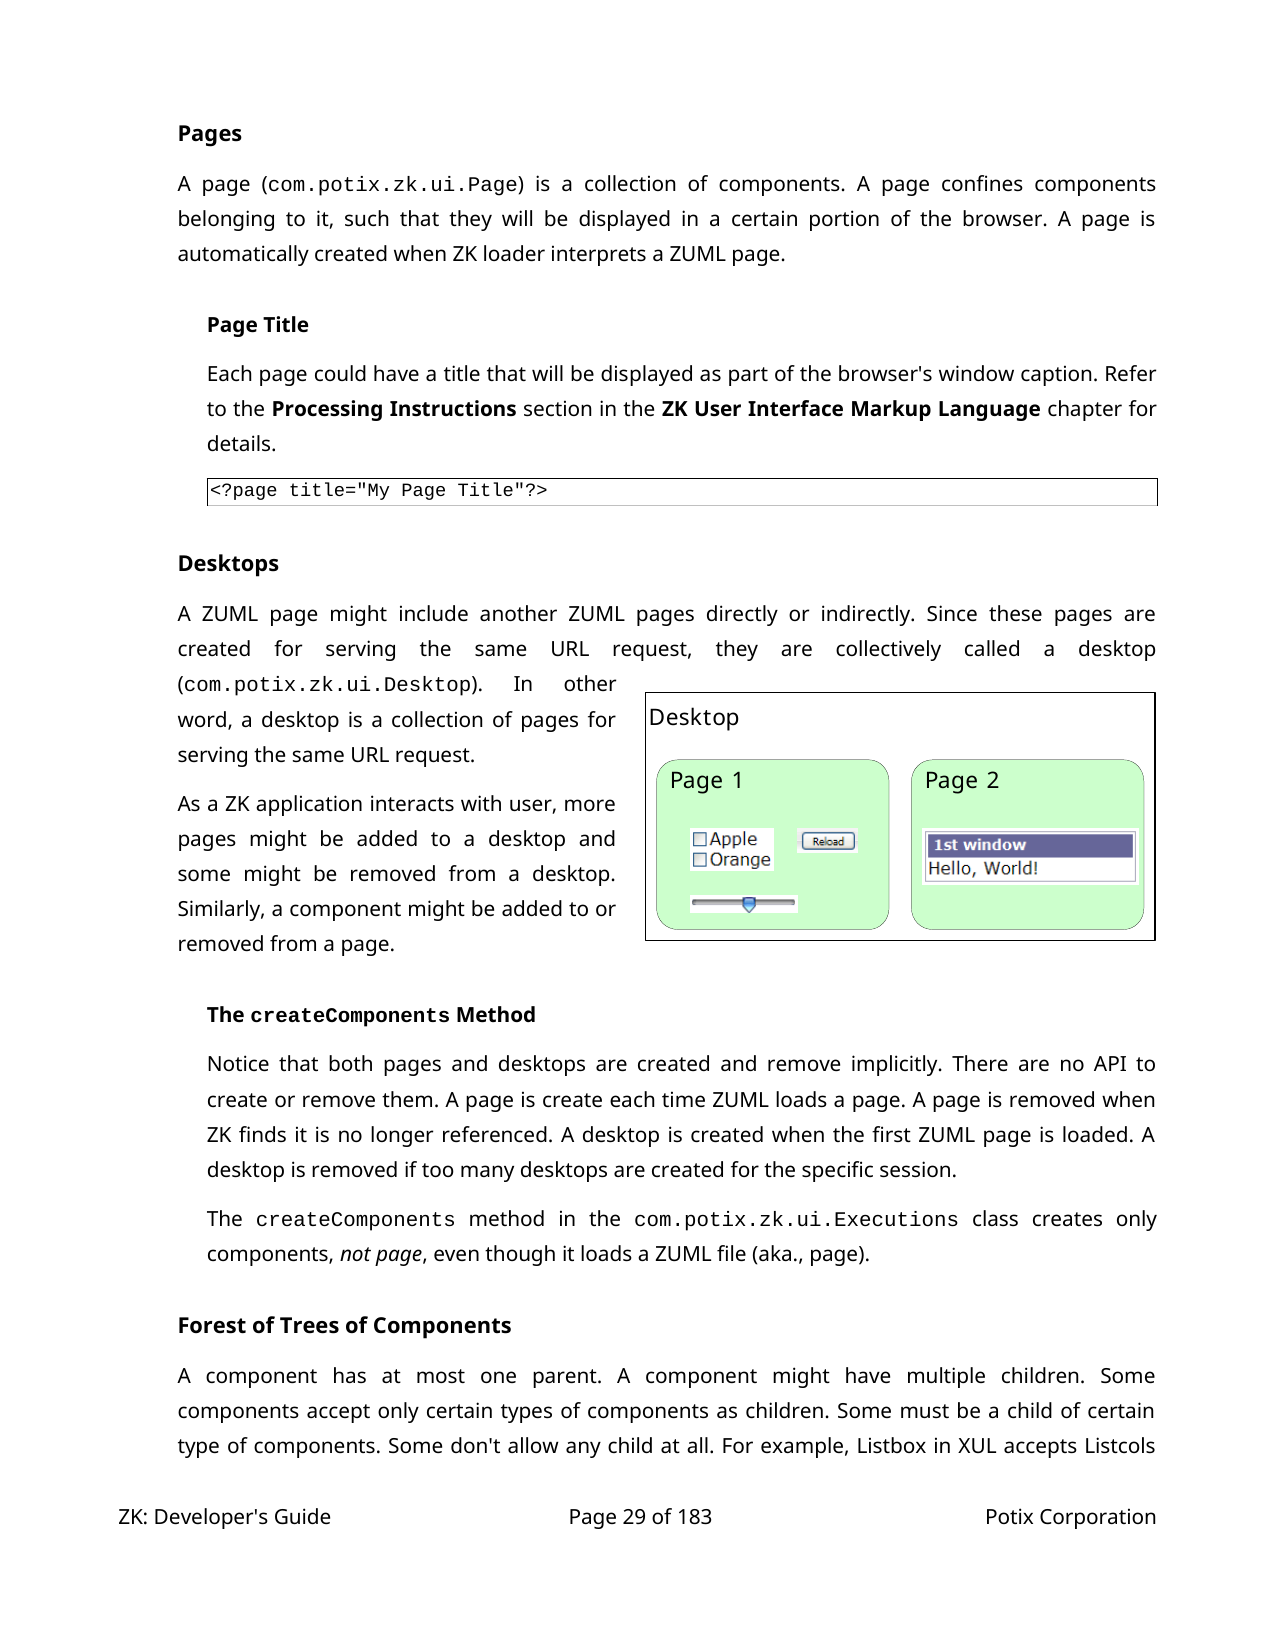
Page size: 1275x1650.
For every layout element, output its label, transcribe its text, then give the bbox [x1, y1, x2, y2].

text A ZUML page might include another ZUML pages directly or indirectly. Since these pages are created for serving the same URL request, they are collectively called a desktop (com.potix.zk.ui.Desktop). In other word, a desktop is a collection of pages for serving the same URL request. [177, 599, 1157, 768]
subtitle Forest of Trees of Components [177, 1310, 1157, 1340]
text The createComponents method in the com.potix.zk.ui.Executions class creates only components, not page, even though it loads a ZUML file (aka., page). [207, 1204, 1157, 1268]
text Each page could have a title that will be displayed as part of the browser's window caption. Refer to the Processing Instructions section in the ZK User Interface Markup Language chapter for details. [207, 359, 1157, 458]
subtitle Page Title [207, 310, 1157, 338]
subtitle Desktops [177, 548, 1157, 578]
text A page (com.potix.zk.ui.Page) is a collection of components. A page confines components belonging to it, such that they will be displayed in a certain portion of the browser. A page is automatically created when ZK loader interprets a ZUML page. [177, 169, 1157, 268]
subtitle The createComponents Method [207, 1000, 1157, 1029]
text Notice that both pages and desktops are created and remove implicitly. There are no API to create or remove them. A page is create each time ZUML loads a page. A page is removed when ZK finds it is no longer referenced. A desktop is created when the first ZUML page is loaded. A desktop is removed if too many desktops are created for the specific session. [207, 1049, 1157, 1183]
subtitle Pages [177, 118, 1157, 148]
text <?page title="My Page Title"?> [208, 479, 1157, 505]
text A component has at most one parent. A component might have multiple children. Some components accept only certain types of components as children. Some must be a child of certain type of components. Some don't allow any child at all. For example, Listbox in XUL accepts Listcols [177, 1361, 1157, 1459]
text As a ZK application interacts with user, more pages might be added to a desktop and some might be removed from a desktop. Similarly, a component might be added to or removed from a page. [177, 789, 1157, 958]
